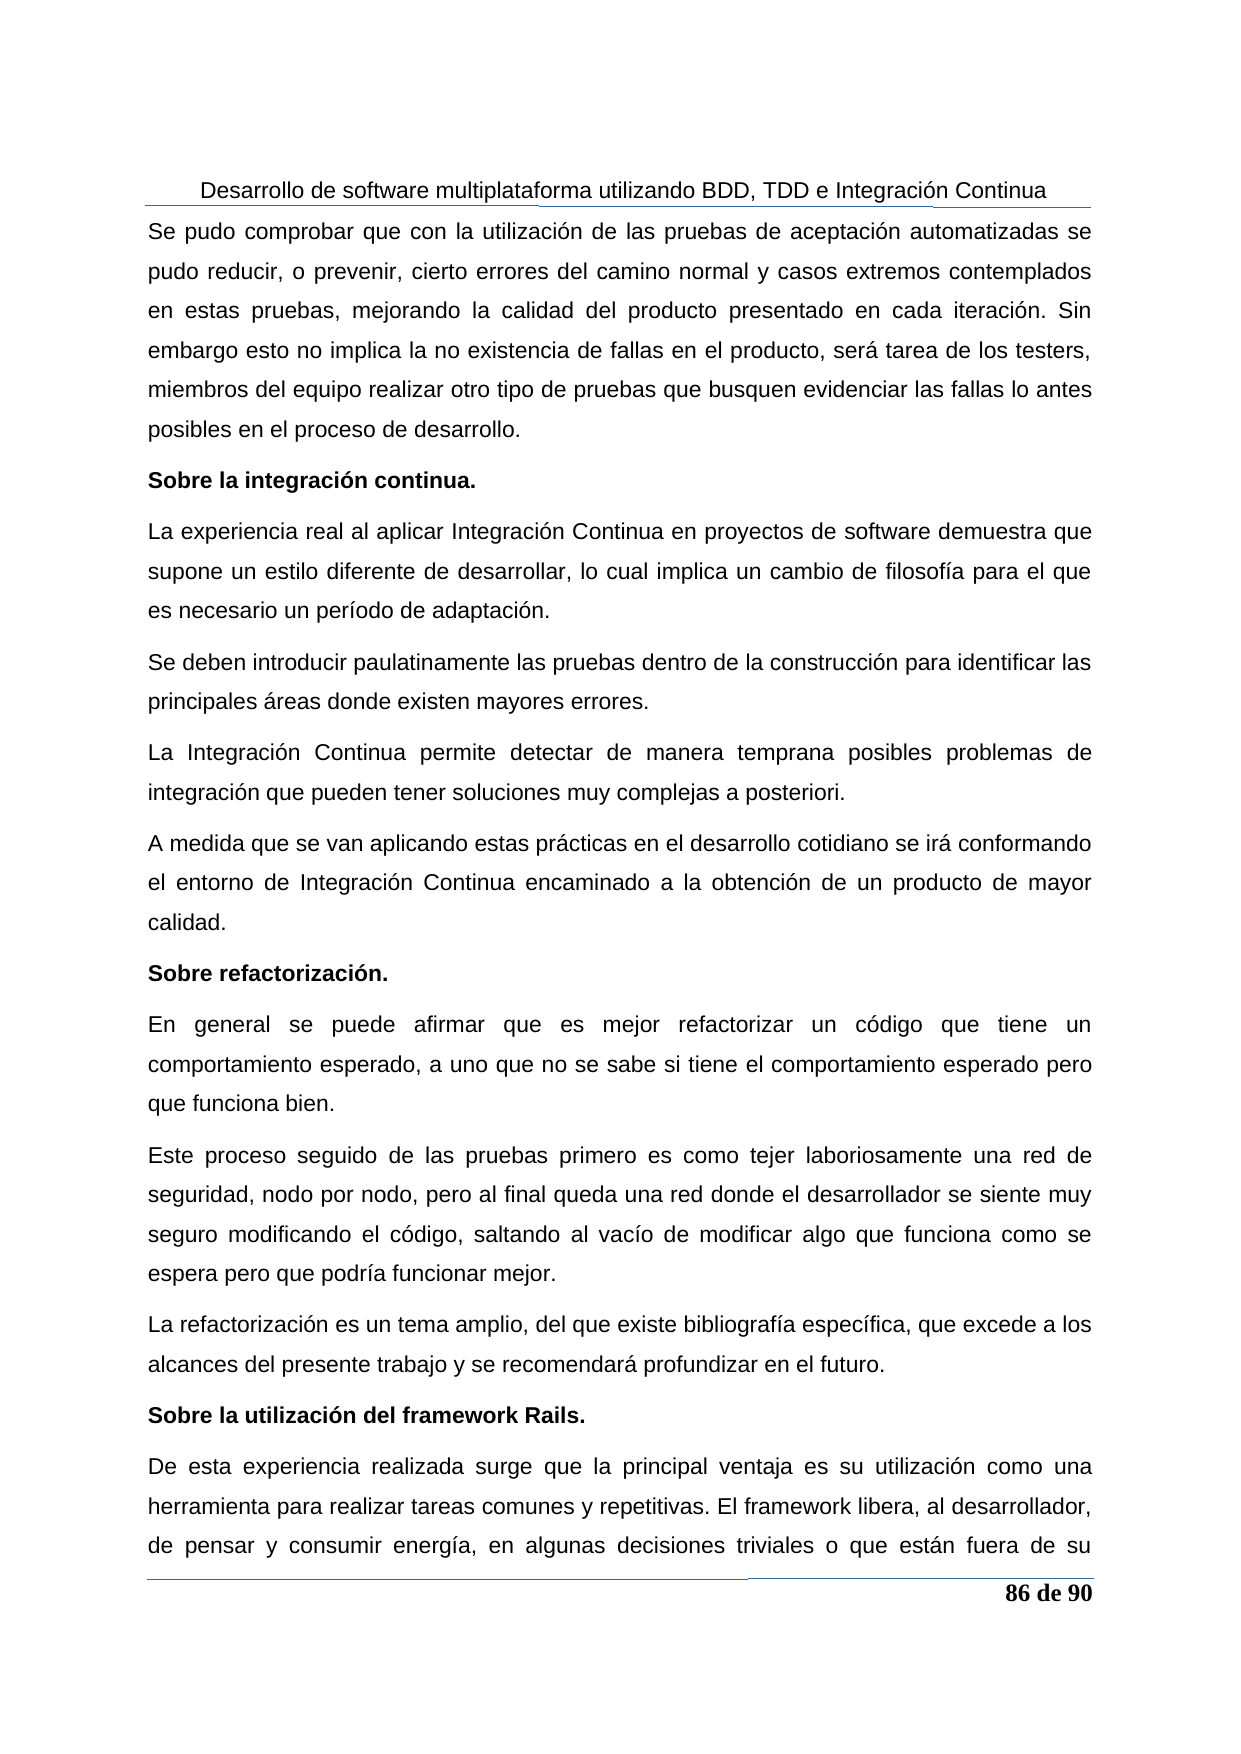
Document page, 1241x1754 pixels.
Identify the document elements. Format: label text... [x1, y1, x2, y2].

text En general se puede afirmar que es mejor refactorizar un código que tiene un comportamiento esperado, a uno que no se sabe si tiene el comportamiento esperado pero que funciona bien. [148, 1011, 1093, 1117]
text Se pudo comprobar que con la utilización de las pruebas de aceptación automatizadas se pudo reducir, o prevenir, cierto errores del camino normal y casos extremos contemplados en estas pruebas, mejorando la calidad del producto presentado en cada iteración. Sin embargo esto no implica la no existencia de fallas en el producto, será tarea de los testers, miembros del equipo realizar otro tipo de pruebas que busquen evidenciar las fallas lo antes posibles en el proceso de desarrollo. [148, 218, 1093, 442]
text Sobre refactorización. [148, 960, 1093, 986]
text La Integración Continua permite detectar de manera temprana posibles problemas de integración que pueden tener soluciones muy complejas a posteriori. [148, 739, 1093, 805]
text Sobre la integración continua. [148, 467, 1093, 493]
text De esta experiencia realizada surge que la principal ventaja es su utilización como una herramienta para realizar tareas comunes y repetitivas. El framework libera, al desarrollador, de pensar y consumir energía, en algunas decisiones triviales o que están fuera de su [148, 1453, 1093, 1558]
text La refactorización es un tema amplio, del que existe bibliografía específica, que excede a los alcances del presente trabajo y se recomendará profundizar en el futuro. [148, 1311, 1093, 1377]
text La experiencia real al aplicar Integración Continua en proyectos de software demuestra que supone un estilo diferente de desarrollar, lo cual implica un cambio de filosofía para el que es necesario un período de adaptación. [148, 518, 1093, 623]
text Se deben introducir paulatinamente las pruebas dentro de la construcción para identificar las principales áreas donde existen mayores errores. [148, 648, 1093, 714]
text A medida que se van aplicando estas prácticas en el desarrollo cotidiano se irá conformando el entorno de Integración Continua encaminado a la obtención de un producto de mayor calidad. [148, 830, 1093, 935]
text Este proceso seguido de las pruebas primero es como tejer laboriosamente una red de seguridad, nodo por nodo, pero al final queda una red donde el desarrollador se siente muy seguro modificando el código, saltando al vacío de modificar algo que funciona como se espera pero que podría funcionar mejor. [148, 1142, 1093, 1286]
text Sobre la utilización del framework Rails. [148, 1402, 1093, 1428]
